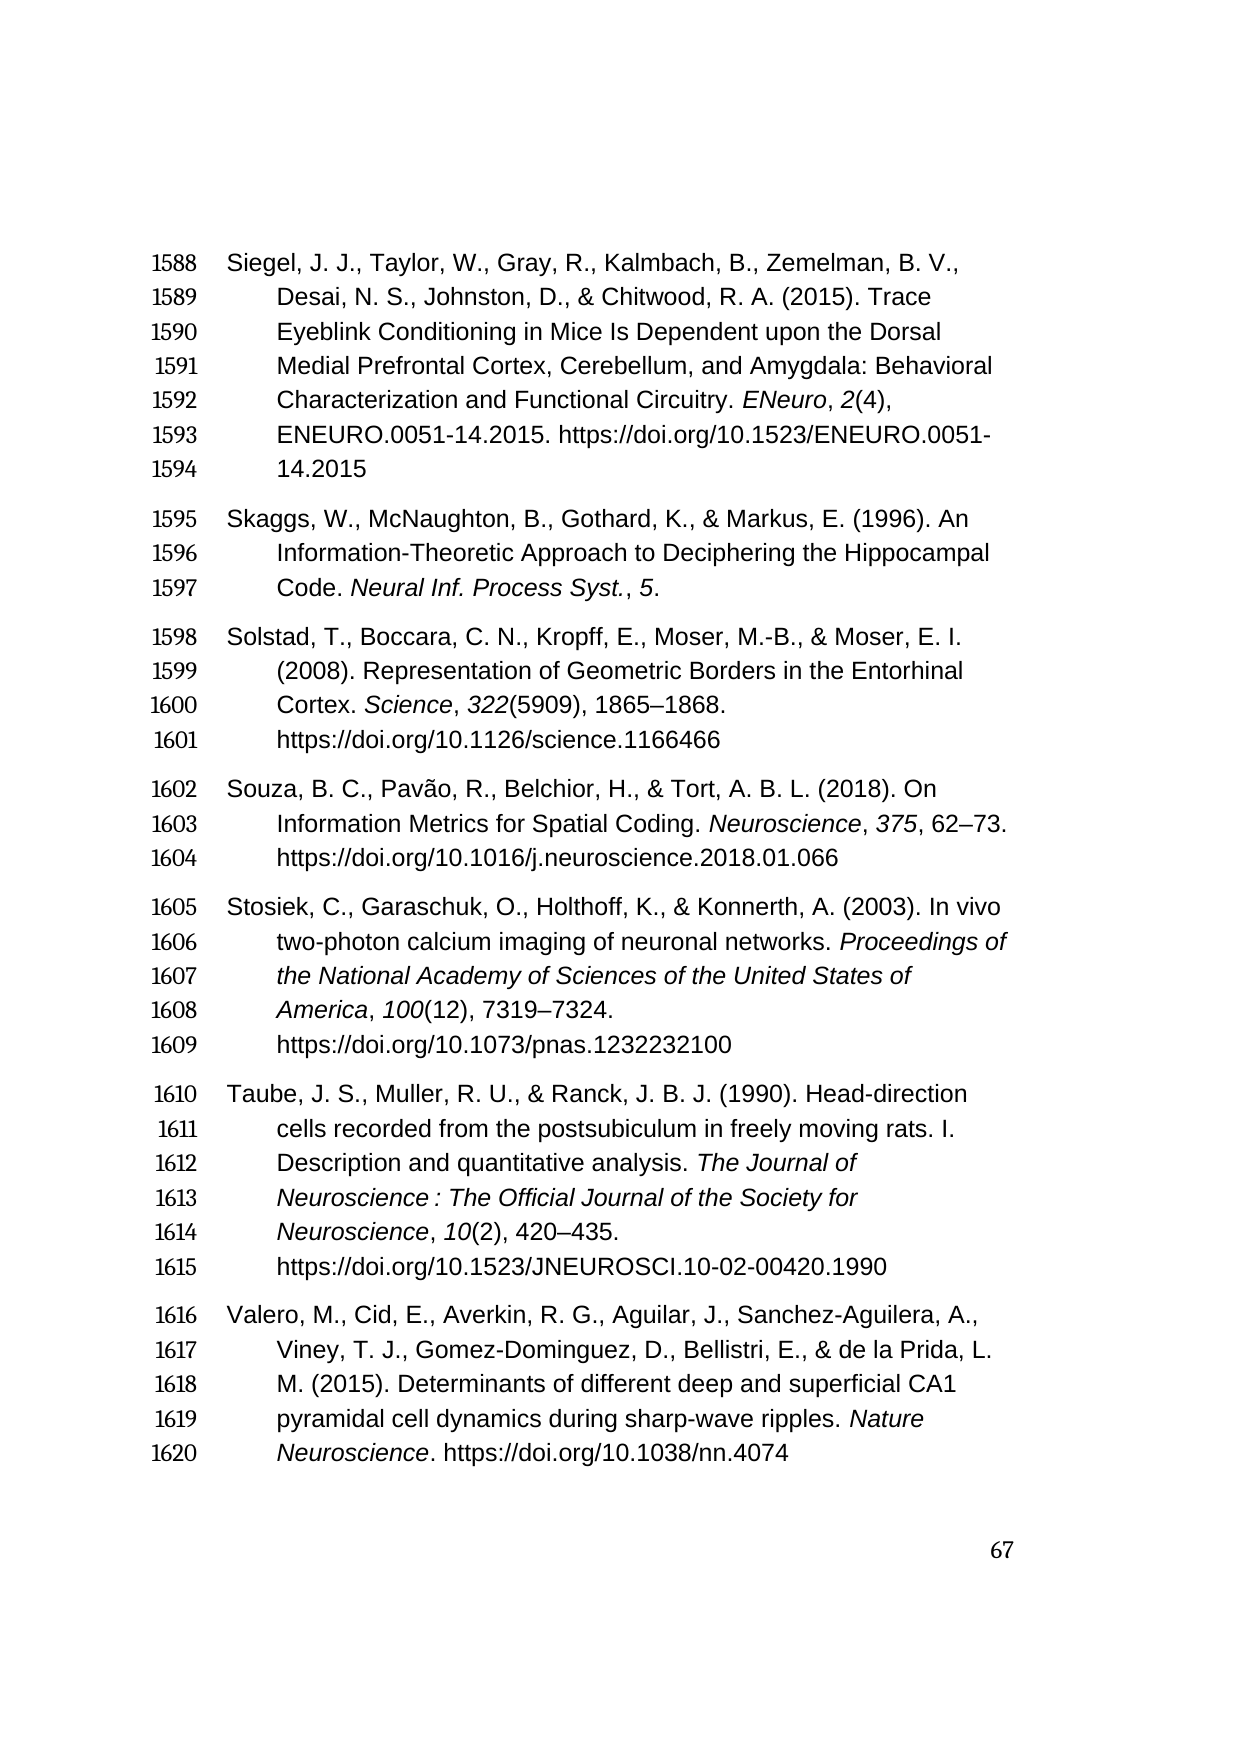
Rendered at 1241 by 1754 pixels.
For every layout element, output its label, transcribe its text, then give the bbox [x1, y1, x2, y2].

text Solstad, T., Boccara, C. N., Kropff, E., Moser, M.-B., & Moser, E. I. (2008). Representation of Geometric Borders in the Entorhinal Cortex. Science, 322(5909), 1865–1868. https://doi.org/10.1126/science.1166466 [226, 622, 1014, 754]
text Siegel, J. J., Taylor, W., Gray, R., Kalmbach, B., Zemelman, B. V., Desai, N. S., Johnston, D., & Chitwood, R. A. (2015). Trace Eyeblink Conditioning in Mice Is Dependent upon the Dorsal Medial Prefrontal Cortex, Cerebellum, and Amygdala: Behavioral Characterization and Functional Circuitry. ENeuro, 2(4), ENEURO.0051-14.2015. https://doi.org/10.1523/ENEURO.0051-14.2015 [226, 248, 1014, 483]
text Taube, J. S., Muller, R. U., & Ranck, J. B. J. (1990). Head-direction cells recorded from the postsubiculum in freely moving rats. I. Description and quantitative analysis. The Journal of Neuroscience : The Official Journal of the Society for Neuroscience, 10(2), 420–435. https://doi.org/10.1523/JNEUROSCI.10-02-00420.1990 [226, 1079, 1014, 1280]
text Stosiek, C., Garaschuk, O., Holthoff, K., & Konnerth, A. (2003). In vivo two-photon calcium imaging of neuronal networks. Proceedings of the National Academy of Sciences of the United States of America, 100(12), 7319–7324. https://doi.org/10.1073/pnas.1232232100 [226, 892, 1014, 1059]
text Valero, M., Cid, E., Averkin, R. G., Aguilar, J., Sanchez-Aguilera, A., Viney, T. J., Gomez-Dominguez, D., Bellistri, E., & de la Prida, L. M. (2015). Determinants of different deep and superficial CA1 pyramidal cell dynamics during sharp-wave ripples. Nature Neuroscience. https://doi.org/10.1038/nn.4074 [226, 1301, 1014, 1467]
text Souza, B. C., Pavão, R., Belchior, H., & Tort, A. B. L. (2018). On Information Metrics for Spatial Coding. Neuroscience, 375, 62–73. https://doi.org/10.1016/j.neuroscience.2018.01.066 [226, 774, 1014, 872]
text Skaggs, W., McNaughton, B., Gothard, K., & Markus, E. (1996). An Information-Theoretic Approach to Deciphering the Hippocampal Code. Neural Inf. Process Syst., 5. [226, 503, 1014, 601]
